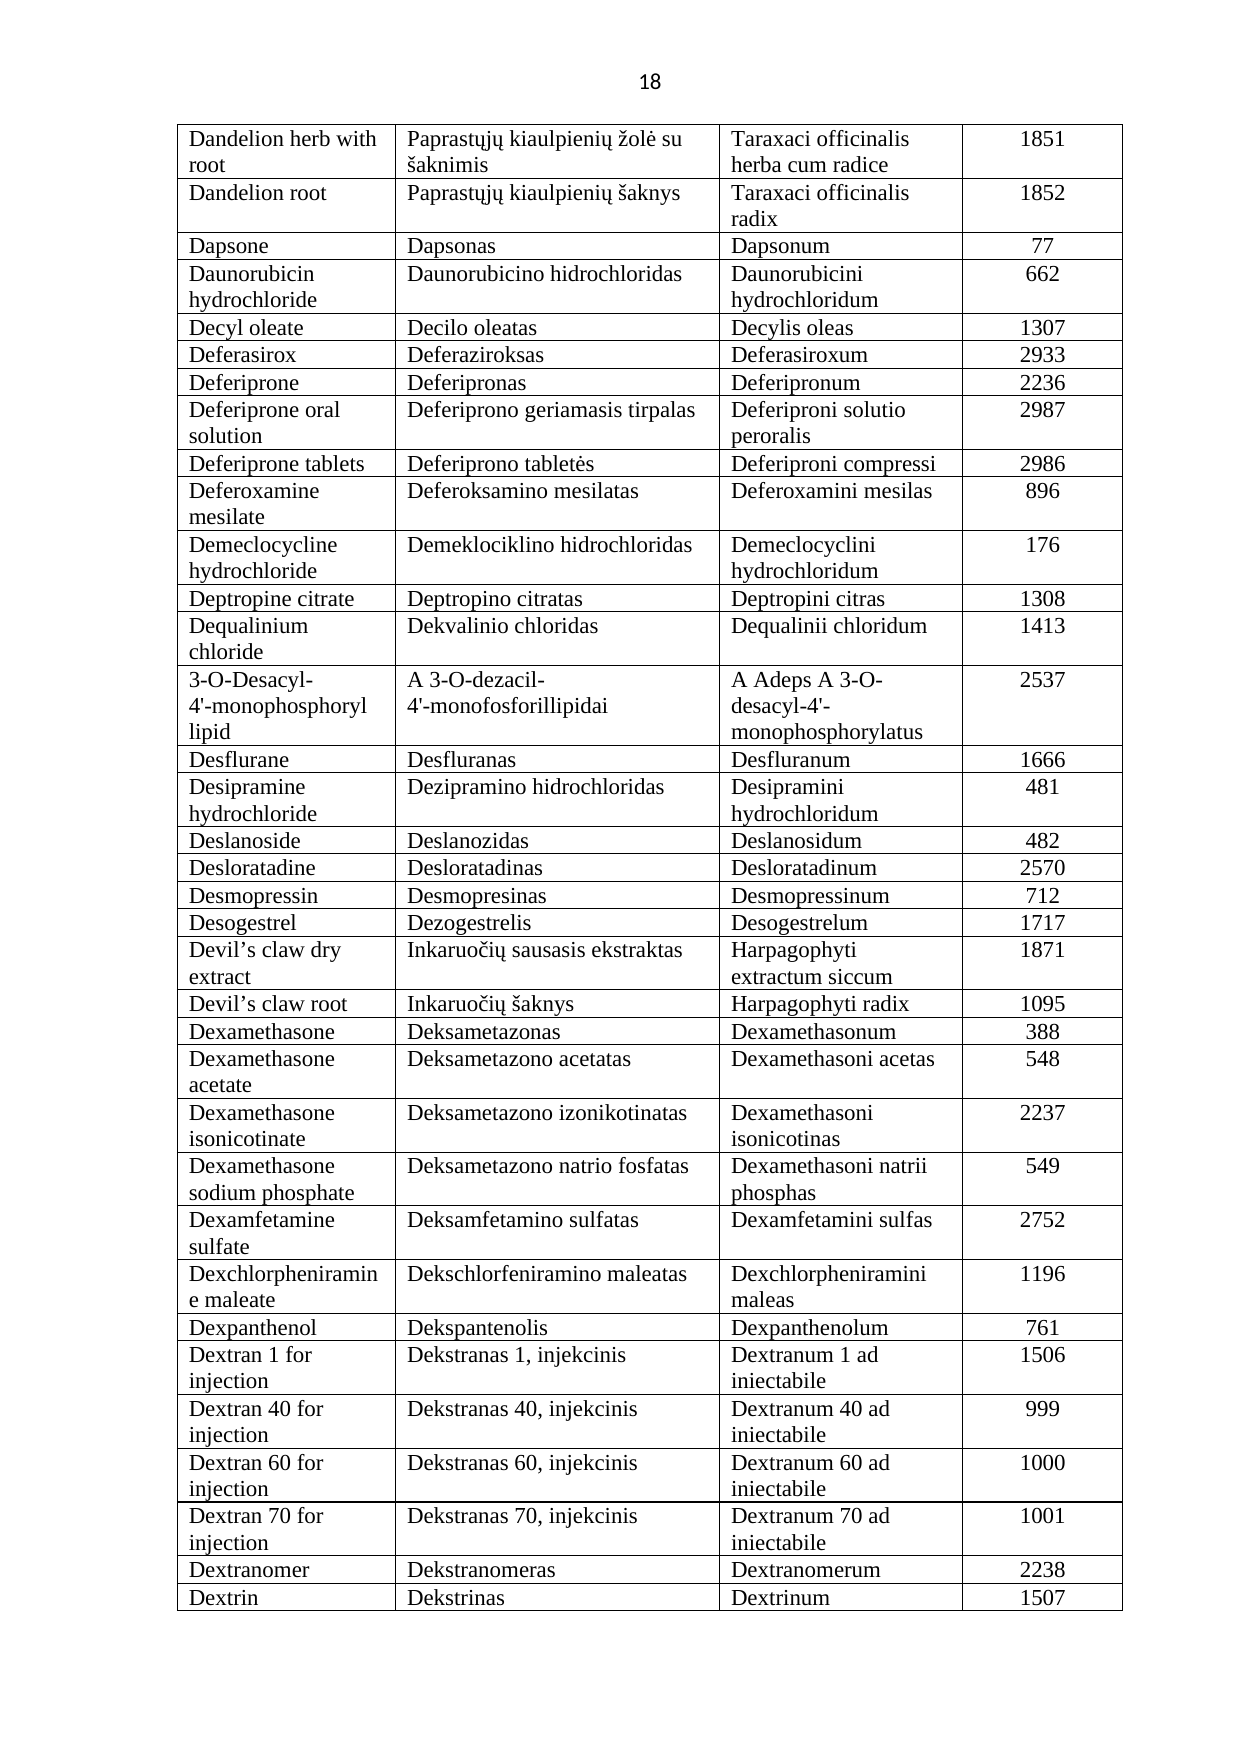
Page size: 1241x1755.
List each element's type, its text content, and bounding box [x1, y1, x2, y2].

table_cell Dexpanthenolum [720, 1314, 962, 1340]
table_cell Taraxaci officinalis radix [720, 179, 962, 232]
table_cell 548 [963, 1045, 1122, 1098]
table_cell Dexamethasoni isonicotinas [720, 1099, 962, 1152]
table_cell 761 [963, 1314, 1122, 1340]
table_cell 2238 [963, 1556, 1122, 1583]
table_cell Dexamethasone sodium phosphate [178, 1153, 395, 1205]
table_cell Desmopresinas [396, 882, 719, 908]
table_cell 662 [963, 260, 1122, 313]
table_cell Deferoxamine mesilate [178, 477, 395, 530]
table_cell Paprastųjų kiaulpienių šaknys [396, 179, 719, 232]
table_cell 1507 [963, 1584, 1122, 1610]
table_cell Demeclocycline hydrochloride [178, 531, 395, 583]
table_cell Dekstranas 40, injekcinis [396, 1395, 719, 1448]
table_cell Dexamethasone [178, 1018, 395, 1044]
table_cell 482 [963, 827, 1122, 853]
table_cell Desogestrel [178, 909, 395, 936]
table_cell Desfluranas [396, 746, 719, 772]
table_cell 1000 [963, 1449, 1122, 1501]
table_cell Deksametazono izonikotinatas [396, 1099, 719, 1152]
table_cell Desogestrelum [720, 909, 962, 936]
table_cell Dextrinum [720, 1584, 962, 1610]
table_cell Desflurane [178, 746, 395, 772]
table_cell 2752 [963, 1206, 1122, 1259]
table_cell Deptropini citras [720, 585, 962, 611]
table_cell 549 [963, 1153, 1122, 1205]
table_cell Deferiprone oral solution [178, 396, 395, 449]
table_cell Deksametazono acetatas [396, 1045, 719, 1098]
table_cell 1506 [963, 1341, 1122, 1394]
table_cell Dexamethasone isonicotinate [178, 1099, 395, 1152]
table_cell Taraxaci officinalis herba cum radice [720, 125, 962, 178]
table_cell Deferiproni compressi [720, 450, 962, 476]
table_cell 1852 [963, 179, 1122, 232]
table_cell Dezogestrelis [396, 909, 719, 936]
table_cell Deptropine citrate [178, 585, 395, 611]
table_cell Decyl oleate [178, 314, 395, 340]
table_cell Desloratadine [178, 854, 395, 881]
table_cell 2987 [963, 396, 1122, 449]
table_cell Dexamethasoni acetas [720, 1045, 962, 1098]
table_cell Desmopressin [178, 882, 395, 908]
table_cell Dapsone [178, 233, 395, 259]
table_cell Dexchlorpheniramine maleate [178, 1260, 395, 1313]
table_cell Devil’s claw root [178, 990, 395, 1017]
table_cell Dekstranas 70, injekcinis [396, 1503, 719, 1555]
table_cell Dexamethasone acetate [178, 1045, 395, 1098]
table_cell Devil’s claw dry extract [178, 937, 395, 989]
table_cell Dextrin [178, 1584, 395, 1610]
table_cell Harpagophyti extractum siccum [720, 937, 962, 989]
table_cell Paprastųjų kiaulpienių žolė su šaknimis [396, 125, 719, 178]
table_cell Dextran 70 for injection [178, 1503, 395, 1555]
table_cell 388 [963, 1018, 1122, 1044]
table_cell Dekspantenolis [396, 1314, 719, 1340]
table_cell Deferiprone tablets [178, 450, 395, 476]
table_cell Dequalinii chloridum [720, 612, 962, 665]
table_cell Daunorubicin hydrochloride [178, 260, 395, 313]
table_cell Dequalinium chloride [178, 612, 395, 665]
table_cell Dextran 60 for injection [178, 1449, 395, 1501]
table_cell A 3-O-dezacil- 4'-monofosforillipidai [396, 666, 719, 745]
table_cell Dexamfetamine sulfate [178, 1206, 395, 1259]
table_cell 2570 [963, 854, 1122, 881]
table_cell 1413 [963, 612, 1122, 665]
table_cell Dezipramino hidrochloridas [396, 773, 719, 826]
table_cell 1307 [963, 314, 1122, 340]
table_cell Dekvalinio chloridas [396, 612, 719, 665]
table_cell Dextranomerum [720, 1556, 962, 1583]
table_cell Dandelion root [178, 179, 395, 232]
table_cell Demeclocyclini hydrochloridum [720, 531, 962, 583]
table_cell 77 [963, 233, 1122, 259]
table_cell Dextran 40 for injection [178, 1395, 395, 1448]
table_cell Desipramini hydrochloridum [720, 773, 962, 826]
table_cell 999 [963, 1395, 1122, 1448]
table_cell Daunorubicini hydrochloridum [720, 260, 962, 313]
table_cell 2236 [963, 369, 1122, 395]
table_cell Dextranum 60 ad iniectabile [720, 1449, 962, 1501]
table_cell Deferiprono geriamasis tirpalas [396, 396, 719, 449]
table_cell Deksametazono natrio fosfatas [396, 1153, 719, 1205]
table_cell Dexchlorpheniramini maleas [720, 1260, 962, 1313]
table_cell Dexamethasoni natrii phosphas [720, 1153, 962, 1205]
table_cell Dextranum 40 ad iniectabile [720, 1395, 962, 1448]
table_cell 1308 [963, 585, 1122, 611]
table_cell 1196 [963, 1260, 1122, 1313]
table_cell 176 [963, 531, 1122, 583]
table_cell 2237 [963, 1099, 1122, 1152]
table_cell Dextranomer [178, 1556, 395, 1583]
table_cell 3-O-Desacyl- 4'-monophosphoryl lipid [178, 666, 395, 745]
table_cell 2537 [963, 666, 1122, 745]
table_cell 481 [963, 773, 1122, 826]
table_cell 2933 [963, 341, 1122, 367]
table_cell Dekstranas 1, injekcinis [396, 1341, 719, 1394]
table_cell Deferasiroxum [720, 341, 962, 367]
table_cell Dekstranas 60, injekcinis [396, 1449, 719, 1501]
table_cell Deferoksamino mesilatas [396, 477, 719, 530]
table_cell Desfluranum [720, 746, 962, 772]
table_cell 2986 [963, 450, 1122, 476]
table_cell Deferaziroksas [396, 341, 719, 367]
table_cell Deferasirox [178, 341, 395, 367]
table_cell Deksametazonas [396, 1018, 719, 1044]
table_cell Dekschlorfeniramino maleatas [396, 1260, 719, 1313]
table_cell 1001 [963, 1503, 1122, 1555]
table_cell Dekstranomeras [396, 1556, 719, 1583]
table_cell Dapsonas [396, 233, 719, 259]
table_cell Demeklociklino hidrochloridas [396, 531, 719, 583]
table_cell 896 [963, 477, 1122, 530]
table_cell Dextranum 1 ad iniectabile [720, 1341, 962, 1394]
table_cell Desmopressinum [720, 882, 962, 908]
table_cell Dekstrinas [396, 1584, 719, 1610]
table_cell Deferiprone [178, 369, 395, 395]
table_cell Deksamfetamino sulfatas [396, 1206, 719, 1259]
table_cell 1871 [963, 937, 1122, 989]
table_cell Desloratadinum [720, 854, 962, 881]
table_cell Dexpanthenol [178, 1314, 395, 1340]
table_cell Deferipronas [396, 369, 719, 395]
table_cell Desipramine hydrochloride [178, 773, 395, 826]
table_cell Deslanosidum [720, 827, 962, 853]
table_cell Decilo oleatas [396, 314, 719, 340]
table_cell Deptropino citratas [396, 585, 719, 611]
table_cell Decylis oleas [720, 314, 962, 340]
table_cell Desloratadinas [396, 854, 719, 881]
table_cell Harpagophyti radix [720, 990, 962, 1017]
table_cell Deslanoside [178, 827, 395, 853]
table_cell 712 [963, 882, 1122, 908]
table_cell Dexamethasonum [720, 1018, 962, 1044]
table_cell 1095 [963, 990, 1122, 1017]
table_cell Dandelion herb with root [178, 125, 395, 178]
table_cell Dextranum 70 ad iniectabile [720, 1503, 962, 1555]
table_cell Deslanozidas [396, 827, 719, 853]
table_cell Deferiprono tabletės [396, 450, 719, 476]
table_cell 1666 [963, 746, 1122, 772]
table_cell A Adeps A 3-O-desacyl-4'-monophosphorylatus [720, 666, 962, 745]
table_cell Dapsonum [720, 233, 962, 259]
table_cell Inkaruočių šaknys [396, 990, 719, 1017]
table_cell Deferipronum [720, 369, 962, 395]
table_cell Daunorubicino hidrochloridas [396, 260, 719, 313]
table_cell Dexamfetamini sulfas [720, 1206, 962, 1259]
table_cell Deferoxamini mesilas [720, 477, 962, 530]
table_cell Dextran 1 for injection [178, 1341, 395, 1394]
table_cell Inkaruočių sausasis ekstraktas [396, 937, 719, 989]
table_cell 1851 [963, 125, 1122, 178]
table_cell Deferiproni solutio peroralis [720, 396, 962, 449]
table_cell 1717 [963, 909, 1122, 936]
